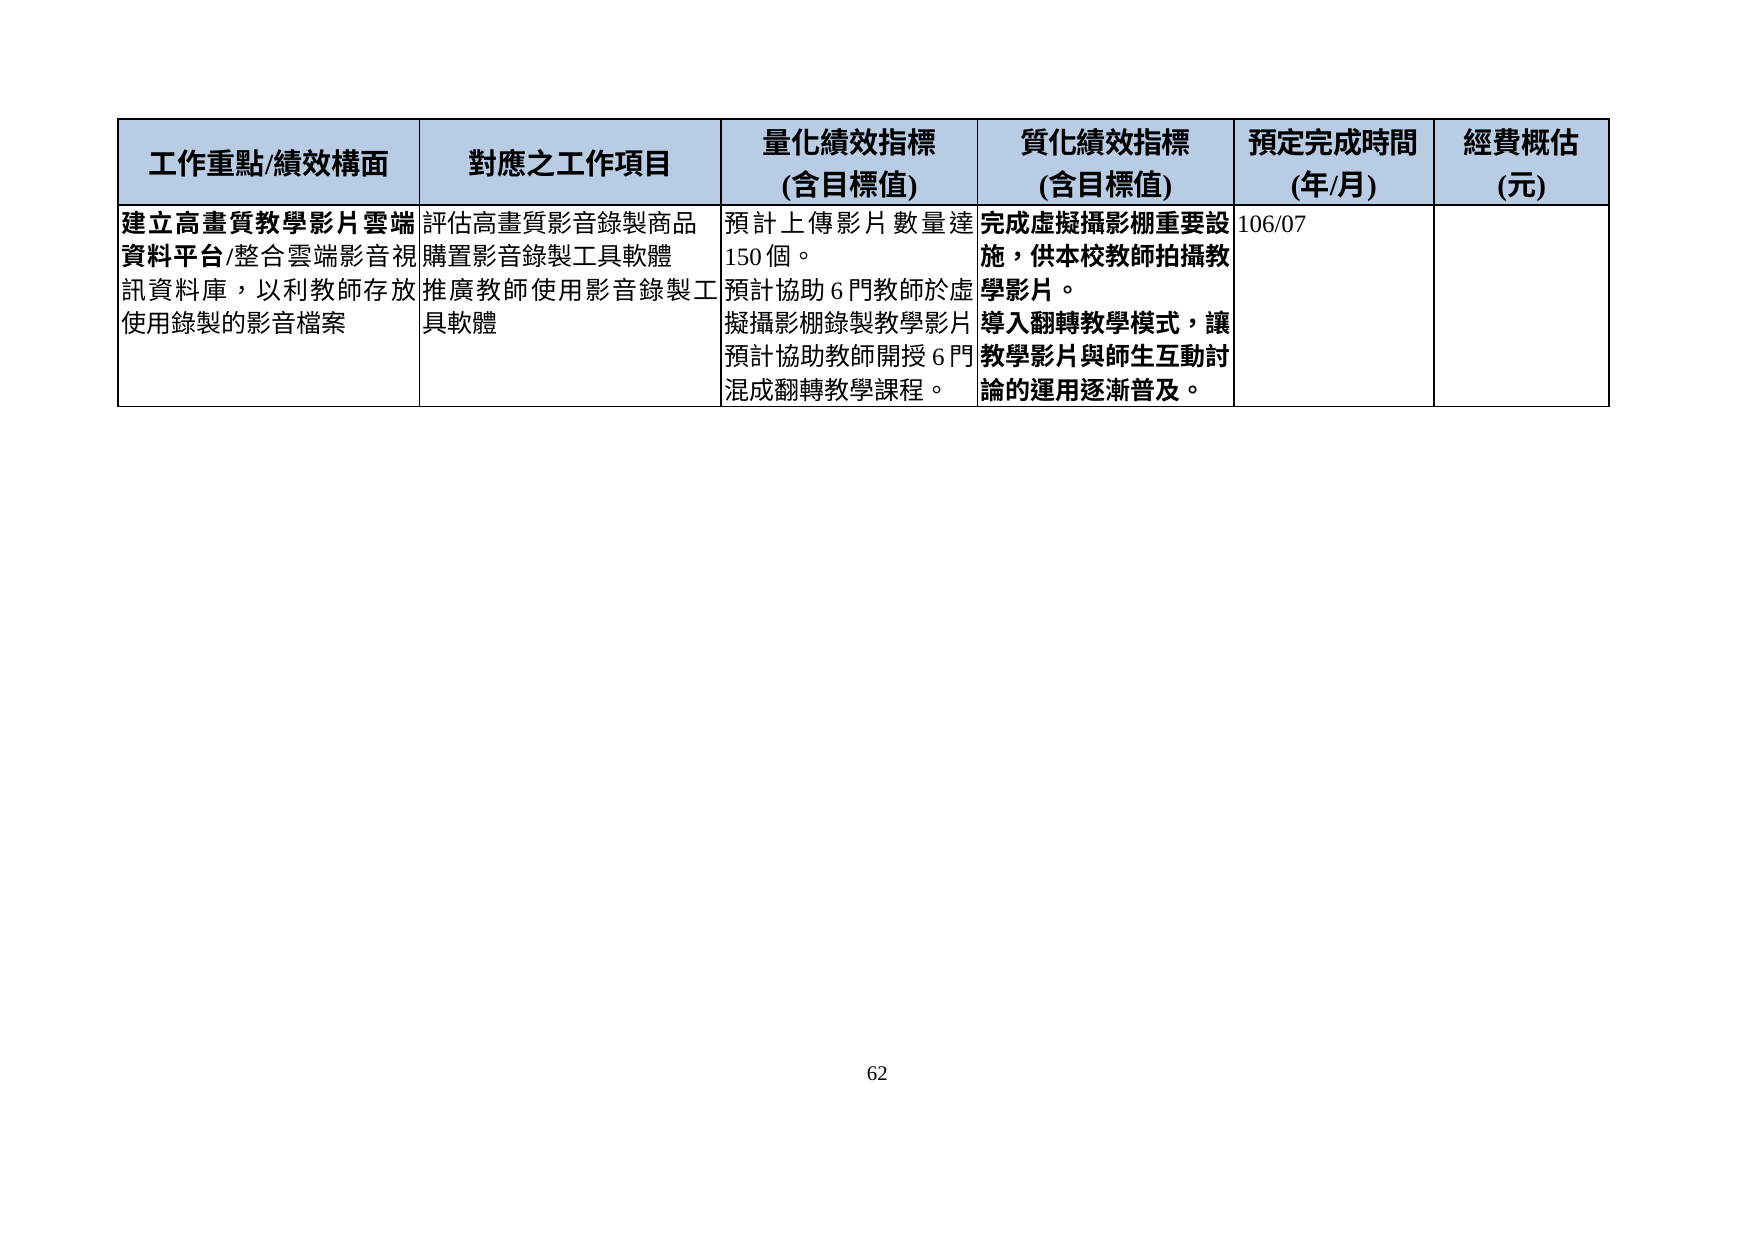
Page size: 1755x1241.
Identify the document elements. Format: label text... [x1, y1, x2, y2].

table_cell 預計上傳影片數量達150個。 預計協助6門教師於虛擬攝影棚錄製教學影片 預計協助教師開授6門混成翻轉教學課程。 [722, 206, 977, 406]
table_cell 106/07 [1235, 206, 1433, 406]
table_cell [1435, 206, 1608, 406]
table_header 工作重點/績效構面 [119, 120, 419, 204]
table_header 量化績效指標 (含目標值) [722, 120, 977, 204]
table_header 預定完成時間 (年/月) [1235, 120, 1433, 204]
table_header 質化績效指標 (含目標值) [978, 120, 1233, 204]
table_cell 建立高畫質教學影片雲端資料平台/整合雲端影音視訊資料庫，以利教師存放使用錄製的影音檔案 [119, 206, 419, 406]
table_header 經費概估 (元) [1435, 120, 1608, 204]
table_header 對應之工作項目 [420, 120, 720, 204]
table_cell 完成虛擬攝影棚重要設施，供本校教師拍攝教學影片。 導入翻轉教學模式，讓教學影片與師生互動討論的運用逐漸普及。 [978, 206, 1233, 406]
table_cell 評估高畫質影音錄製商品 購置影音錄製工具軟體 推廣教師使用影音錄製工具軟體 [420, 206, 720, 406]
